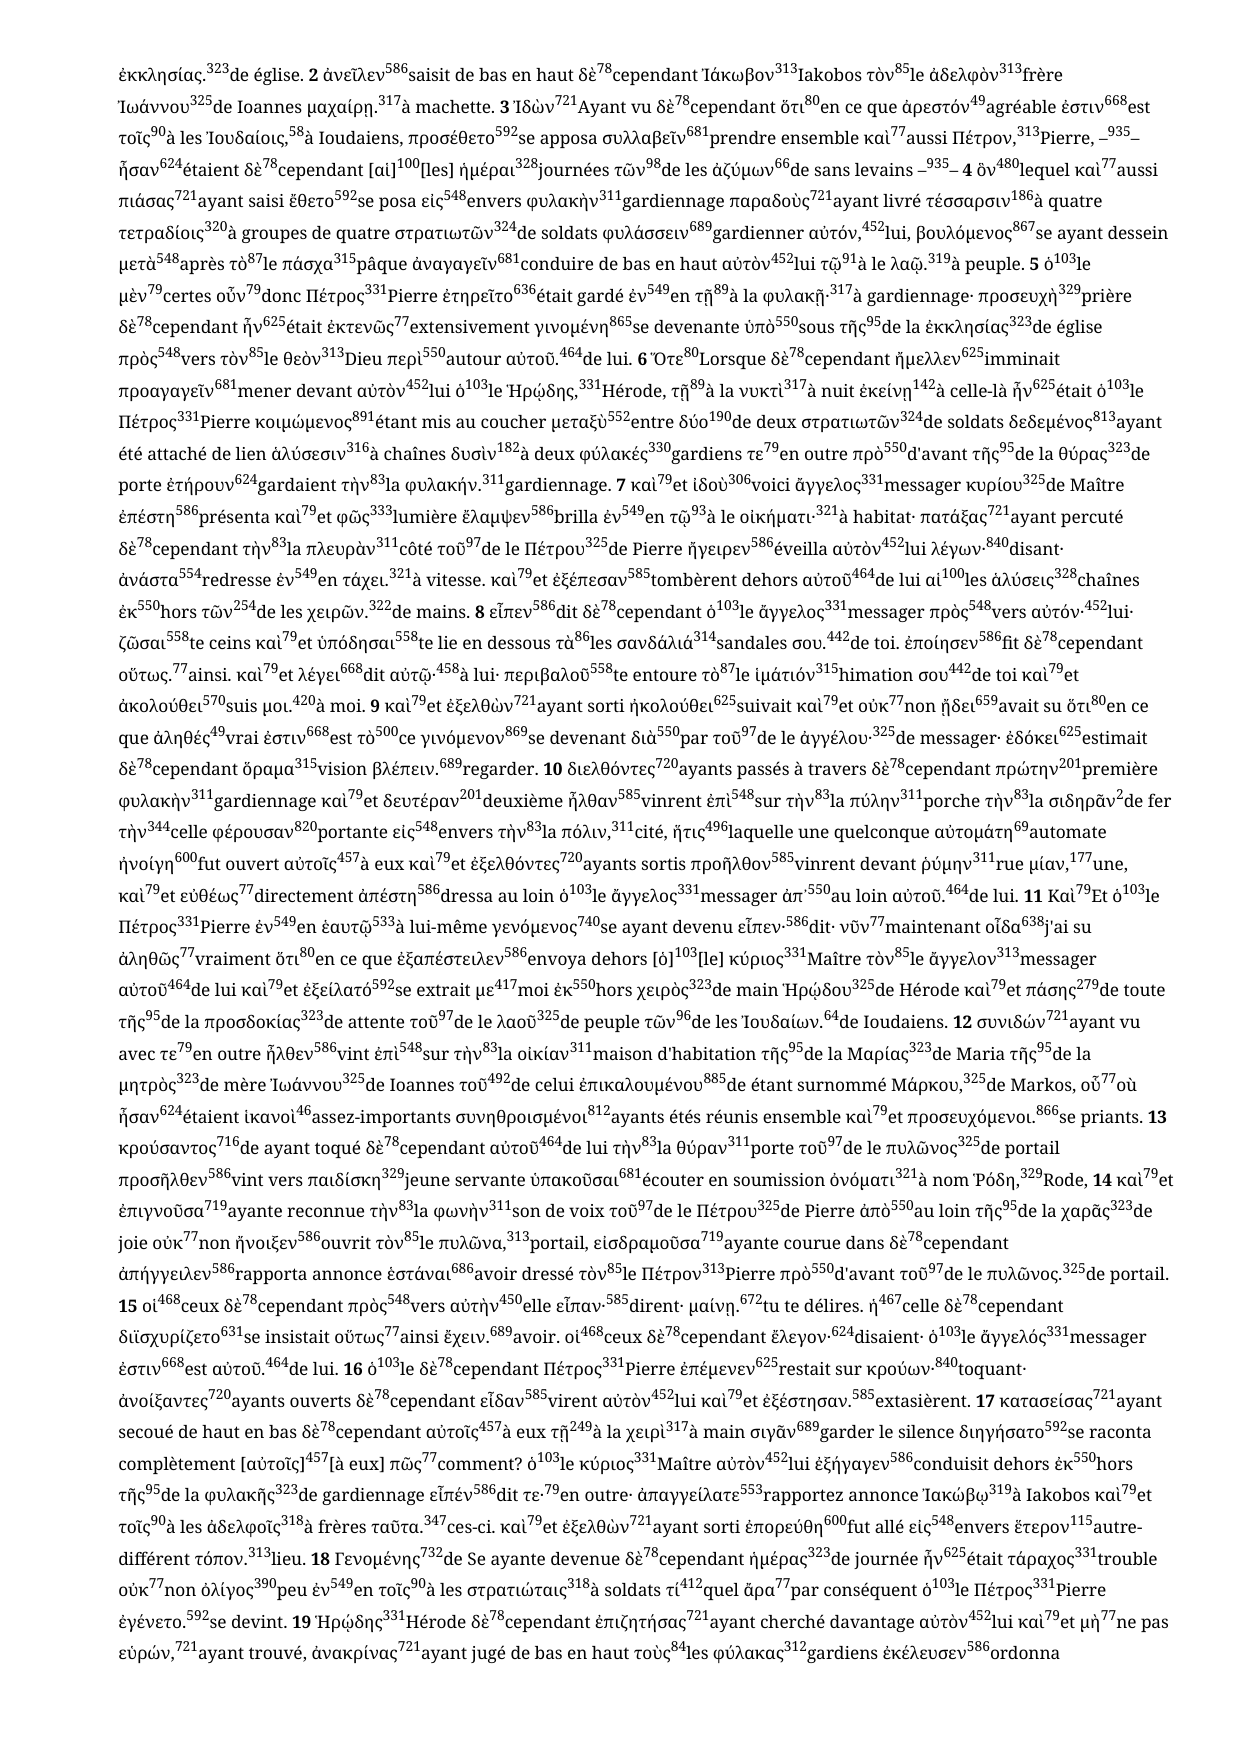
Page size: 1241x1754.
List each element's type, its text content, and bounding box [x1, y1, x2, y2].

text 1 Κατ᾽548Selon ἐκεῖνον138celui-là δὲ78cependant τὸν85le καιρὸν313moment ἐπέβαλεν586surjeta Ἡρῴδης331Hérode ὁ103le βασιλεὺς331roi τὰς82les χεῖρας310mains κακῶσαί681faire du mal τινας372des quelconques τῶν357de ceux ἀπὸ550au loin τῆς95de la ἐκκλησίας.323de église. 2 ἀνεῖλεν586saisit de bas en haut δὲ78cependant Ἰάκωβον313Iakobos τὸν85le ἀδελφὸν313frère Ἰωάννου325de Ioannes μαχαίρῃ.317à machette. 3 Ἰδὼν721Ayant vu δὲ78cependant ὅτι80en ce que ἀρεστόν49agréable ἐστιν668est τοῖς90à les Ἰουδαίοις,58à Ioudaiens, προσέθετο592se apposa συλλαβεῖν681prendre ensemble καὶ77aussi Πέτρον,313Pierre, –935– ἦσαν624étaient δὲ78cependant [αἱ]100[les] ἡμέραι328journées τῶν98de les ἀζύμων66de sans levains –935– 4 ὃν480lequel καὶ77aussi πιάσας721ayant saisi ἔθετο592se posa εἰς548envers φυλακὴν311gardiennage παραδοὺς721ayant livré τέσσαρσιν186à quatre τετραδίοις320à groupes de quatre στρατιωτῶν324de soldats φυλάσσειν689gardienner αὐτόν,452lui, βουλόμενος867se ayant dessein μετὰ548après τὸ87le πάσχα315pâque ἀναγαγεῖν681conduire de bas en haut αὐτὸν452lui τῷ91à le λαῷ.319à peuple. 5 ὁ103le μὲν79certes οὖν79donc Πέτρος331Pierre ἐτηρεῖτο636était gardé ἐν549en τῇ89à la φυλακῇ·317à gardiennage· προσευχὴ329prière δὲ78cependant ἦν625était ἐκτενῶς77extensivement γινομένη865se devenante ὑπὸ550sous τῆς95de la ἐκκλησίας323de église πρὸς548vers τὸν85le θεὸν313Dieu περὶ550autour αὐτοῦ.464de lui. 6 Ὅτε80Lorsque δὲ78cependant ἤμελλεν625imminait προαγαγεῖν681mener devant αὐτὸν452lui ὁ103le Ἡρῴδης,331Hérode, τῇ89à la νυκτὶ317à nuit ἐκείνῃ142à celle-là ἦν625était ὁ103le Πέτρος331Pierre κοιμώμενος891étant mis au coucher μεταξὺ552entre δύο190de deux στρατιωτῶν324de soldats δεδεμένος813ayant été attaché de lien ἁλύσεσιν316à chaînes δυσὶν182à deux φύλακές330gardiens τε79en outre πρὸ550d'avant τῆς95de la θύρας323de porte ἐτήρουν624gardaient τὴν83la φυλακήν.311gardiennage. 7 καὶ79et ἰδοὺ306voici ἄγγελος331messager κυρίου325de Maître ἐπέστη586présenta καὶ79et φῶς333lumière ἔλαμψεν586brilla ἐν549en τῷ93à le οἰκήματι·321à habitat· πατάξας721ayant percuté δὲ78cependant τὴν83la πλευρὰν311côté τοῦ97de le Πέτρου325de Pierre ἤγειρεν586éveilla αὐτὸν452lui λέγων·840disant· ἀνάστα554redresse ἐν549en τάχει.321à vitesse. καὶ79et ἐξέπεσαν585tombèrent dehors αὐτοῦ464de lui αἱ100les ἁλύσεις328chaînes ἐκ550hors τῶν254de les χειρῶν.322de mains. 8 εἶπεν586dit δὲ78cependant ὁ103le ἄγγελος331messager πρὸς548vers αὐτόν·452lui· ζῶσαι558te ceins καὶ79et ὑπόδησαι558te lie en dessous τὰ86les σανδάλιά314sandales σου.442de toi. ἐποίησεν586fit δὲ78cependant οὕτως.77ainsi. καὶ79et λέγει668dit αὐτῷ·458à lui· περιβαλοῦ558te entoure τὸ87le ἱμάτιόν315himation σου442de toi καὶ79et ἀκολούθει570suis μοι.420à moi. 9 καὶ79et ἐξελθὼν721ayant sorti ἠκολούθει625suivait καὶ79et οὐκ77non ᾔδει659avait su ὅτι80en ce que ἀληθές49vrai ἐστιν668est τὸ500ce γινόμενον869se devenant διὰ550par τοῦ97de le ἀγγέλου·325de messager· ἐδόκει625estimait δὲ78cependant ὅραμα315vision βλέπειν.689regarder. 10 διελθόντες720ayants passés à travers δὲ78cependant πρώτην201première φυλακὴν311gardiennage καὶ79et δευτέραν201deuxième ἦλθαν585vinrent ἐπὶ548sur τὴν83la πύλην311porche τὴν83la σιδηρᾶν2de fer τὴν344celle φέρουσαν820portante εἰς548envers τὴν83la πόλιν,311cité, ἥτις496laquelle une quelconque αὐτομάτη69automate ἠνοίγη600fut ouvert αὐτοῖς457à eux καὶ79et ἐξελθόντες720ayants sortis προῆλθον585vinrent devant ῥύμην311rue μίαν,177une, καὶ79et εὐθέως77directement ἀπέστη586dressa au loin ὁ103le ἄγγελος331messager ἀπ᾽550au loin αὐτοῦ.464de lui. 11 Καὶ79Et ὁ103le Πέτρος331Pierre ἐν549en ἑαυτῷ533à lui-même γενόμενος740se ayant devenu εἶπεν·586dit· νῦν77maintenant οἶδα638j'ai su ἀληθῶς77vraiment ὅτι80en ce que ἐξαπέστειλεν586envoya dehors [ὁ]103[le] κύριος331Maître τὸν85le ἄγγελον313messager αὐτοῦ464de lui καὶ79et ἐξείλατό592se extrait με417moi ἐκ550hors χειρὸς323de main Ἡρῴδου325de Hérode καὶ79et πάσης279de toute τῆς95de la προσδοκίας323de attente τοῦ97de le λαοῦ325de peuple τῶν96de les Ἰουδαίων.64de Ioudaiens. 12 συνιδών721ayant vu avec τε79en outre ἦλθεν586vint ἐπὶ548sur τὴν83la οἰκίαν311maison d'habitation τῆς95de la Μαρίας323de Maria τῆς95de la μητρὸς323de mère Ἰωάννου325de Ioannes τοῦ492de celui ἐπικαλουμένου885de étant surnommé Μάρκου,325de Markos, οὗ77où ἦσαν624étaient ἱκανοὶ46assez-importants συνηθροισμένοι812ayants étés réunis ensemble καὶ79et προσευχόμενοι.866se priants. 13 κρούσαντος716de ayant toqué δὲ78cependant αὐτοῦ464de lui τὴν83la θύραν311porte τοῦ97de le πυλῶνος325de portail προσῆλθεν586vint vers παιδίσκη329jeune servante ὑπακοῦσαι681écouter en soumission ὀνόματι321à nom Ῥόδη,329Rode, 14 καὶ79et ἐπιγνοῦσα719ayante reconnue τὴν83la φωνὴν311son de voix τοῦ97de le Πέτρου325de Pierre ἀπὸ550au loin τῆς95de la χαρᾶς323de joie οὐκ77non ἤνοιξεν586ouvrit τὸν85le πυλῶνα,313portail, εἰσδραμοῦσα719ayante courue dans δὲ78cependant ἀπήγγειλεν586rapporta annonce ἑστάναι686avoir dressé τὸν85le Πέτρον313Pierre πρὸ550d'avant τοῦ97de le πυλῶνος.325de portail. 15 οἱ468ceux δὲ78cependant πρὸς548vers αὐτὴν450elle εἶπαν·585dirent· μαίνῃ.672tu te délires. ἡ467celle δὲ78cependant διϊσχυρίζετο631se insistait οὕτως77ainsi ἔχειν.689avoir. οἱ468ceux δὲ78cependant ἔλεγον·624disaient· ὁ103le ἄγγελός331messager ἐστιν668est αὐτοῦ.464de lui. 16 ὁ103le δὲ78cependant Πέτρος331Pierre ἐπέμενεν625restait sur κρούων·840toquant· ἀνοίξαντες720ayants ouverts δὲ78cependant εἶδαν585virent αὐτὸν452lui καὶ79et ἐξέστησαν.585extasièrent. 17 κατασείσας721ayant secoué de haut en bas δὲ78cependant αὐτοῖς457à eux τῇ249à la χειρὶ317à main σιγᾶν689garder le silence διηγήσατο592se raconta complètement [αὐτοῖς]457[à eux] πῶς77comment? ὁ103le κύριος331Maître αὐτὸν452lui ἐξήγαγεν586conduisit dehors ἐκ550hors τῆς95de la φυλακῆς323de gardiennage εἶπέν586dit τε·79en outre· ἀπαγγείλατε553rapportez annonce Ἰακώβῳ319à Iakobos καὶ79et τοῖς90à les ἀδελφοῖς318à frères ταῦτα.347ces-ci. καὶ79et ἐξελθὼν721ayant sorti ἐπορεύθη600fut allé εἰς548envers ἕτερον115autre-différent τόπον.313lieu. 18 Γενομένης732de Se ayante devenue δὲ78cependant ἡμέρας323de journée ἦν625était τάραχος331trouble οὐκ77non ὀλίγος390peu ἐν549en τοῖς90à les στρατιώταις318à soldats τί412quel ἄρα77par conséquent ὁ103le Πέτρος331Pierre ἐγένετο.592se devint. 19 Ἡρῴδης331Hérode δὲ78cependant ἐπιζητήσας721ayant cherché davantage αὐτὸν452lui καὶ79et μὴ77ne pas εὑρών,721ayant trouvé, ἀνακρίνας721ayant jugé de bas en haut τοὺς84les φύλακας312gardiens ἐκέλευσεν586ordonna ἀπαχθῆναι,683être conduit au loin, καὶ79et κατελθὼν721ayant venu de haut en bas ἀπὸ550au loin τῆς95de la Ἰουδαίας323de Ioudaia εἰς548envers Καισάρειαν311Kaesareia διέτριβεν.625grattait à travers. 20 Ἦν625Était δὲ78cependant θυμομαχῶν840combattant avec fureur Τυρίοις318à Tyriens καὶ79et Σιδωνίοις·58à Sidoniens· ὁμοθυμαδὸν77en même fureur δὲ78cependant παρῆσαν624étaient à côté πρὸς548vers αὐτὸν452lui καὶ79et πείσαντες720ayants persuadés Βλάστον,313Blastos, τὸν480celui ἐπὶ550sur τοῦ97de le κοιτῶνος325de chambre à coucher τοῦ97de le βασιλέως,325de roi, ᾐτοῦντο630se demandaient εἰρήνην311paix διὰ548par le fait de τὸ348ce τρέφεσθαι692être nourri αὐτῶν463de eux τὴν83la χώραν311région ἀπὸ550au loin τῆς95de la βασιλικῆς.63de royalique. 21 τακτῇ8à ordonnée δὲ78cependant ἡμέρᾳ317à journée ὁ103le Ἡρῴδης331Hérode ἐνδυσάμενος740se ayant envêtu ἐσθῆτα311habillement βασιλικὴν2royalique [καὶ]79[et] καθίσας721ayant assis ἐπὶ550sur τοῦ99de le βήματος327de estrade ἐδημηγόρει625haranguait publiquement πρὸς548vers αὐτούς,451eux, 22 ὁ103le δὲ78cependant δῆμος331population ἐπεφώνει·625sonnait sur· θεοῦ325de Dieu φωνὴ329son de voix καὶ79et οὐκ77non ἀνθρώπου.325de être humain. 23 παραχρῆμα77instantanément δὲ78cependant ἐπάταξεν586percuta αὐτὸν452lui ἄγγελος331messager κυρίου325de Maître ἀνθ᾽550contre ὧν493de lesquels οὐκ77non ἔδωκεν586donna τὴν83la δόξαν311gloire τῷ91à le θεῷ,319à Dieu, καὶ79et γενόμενος740se ayant devenu σκωληκόβρωτος47mangé de ver ἐξέψυξεν.586expira l'âme. 24 Ὁ103Le δὲ78cependant λόγος331discours τοῦ97de le θεοῦ325de Dieu ηὔξανεν625croissait καὶ79et ἐπληθύνετο.636était multiplié. 25 Βαρναβᾶς331Bar-Nabas δὲ78cependant καὶ79et Σαῦλος331Saul ὑπέστρεψαν585retournèrent en arrière εἰς548envers Ἰερουσαλὴμ311Ierousalem πληρώσαντες720ayants faits plénitude τὴν83la διακονίαν,311service, συμπαραλαβόντες720ayants pris à côté avec Ἰωάννην313Ioannes τὸν346celui ἐπικληθέντα744ayant été surnommé Μᾶρκον.313Markos. [118, 59, 1181, 1665]
